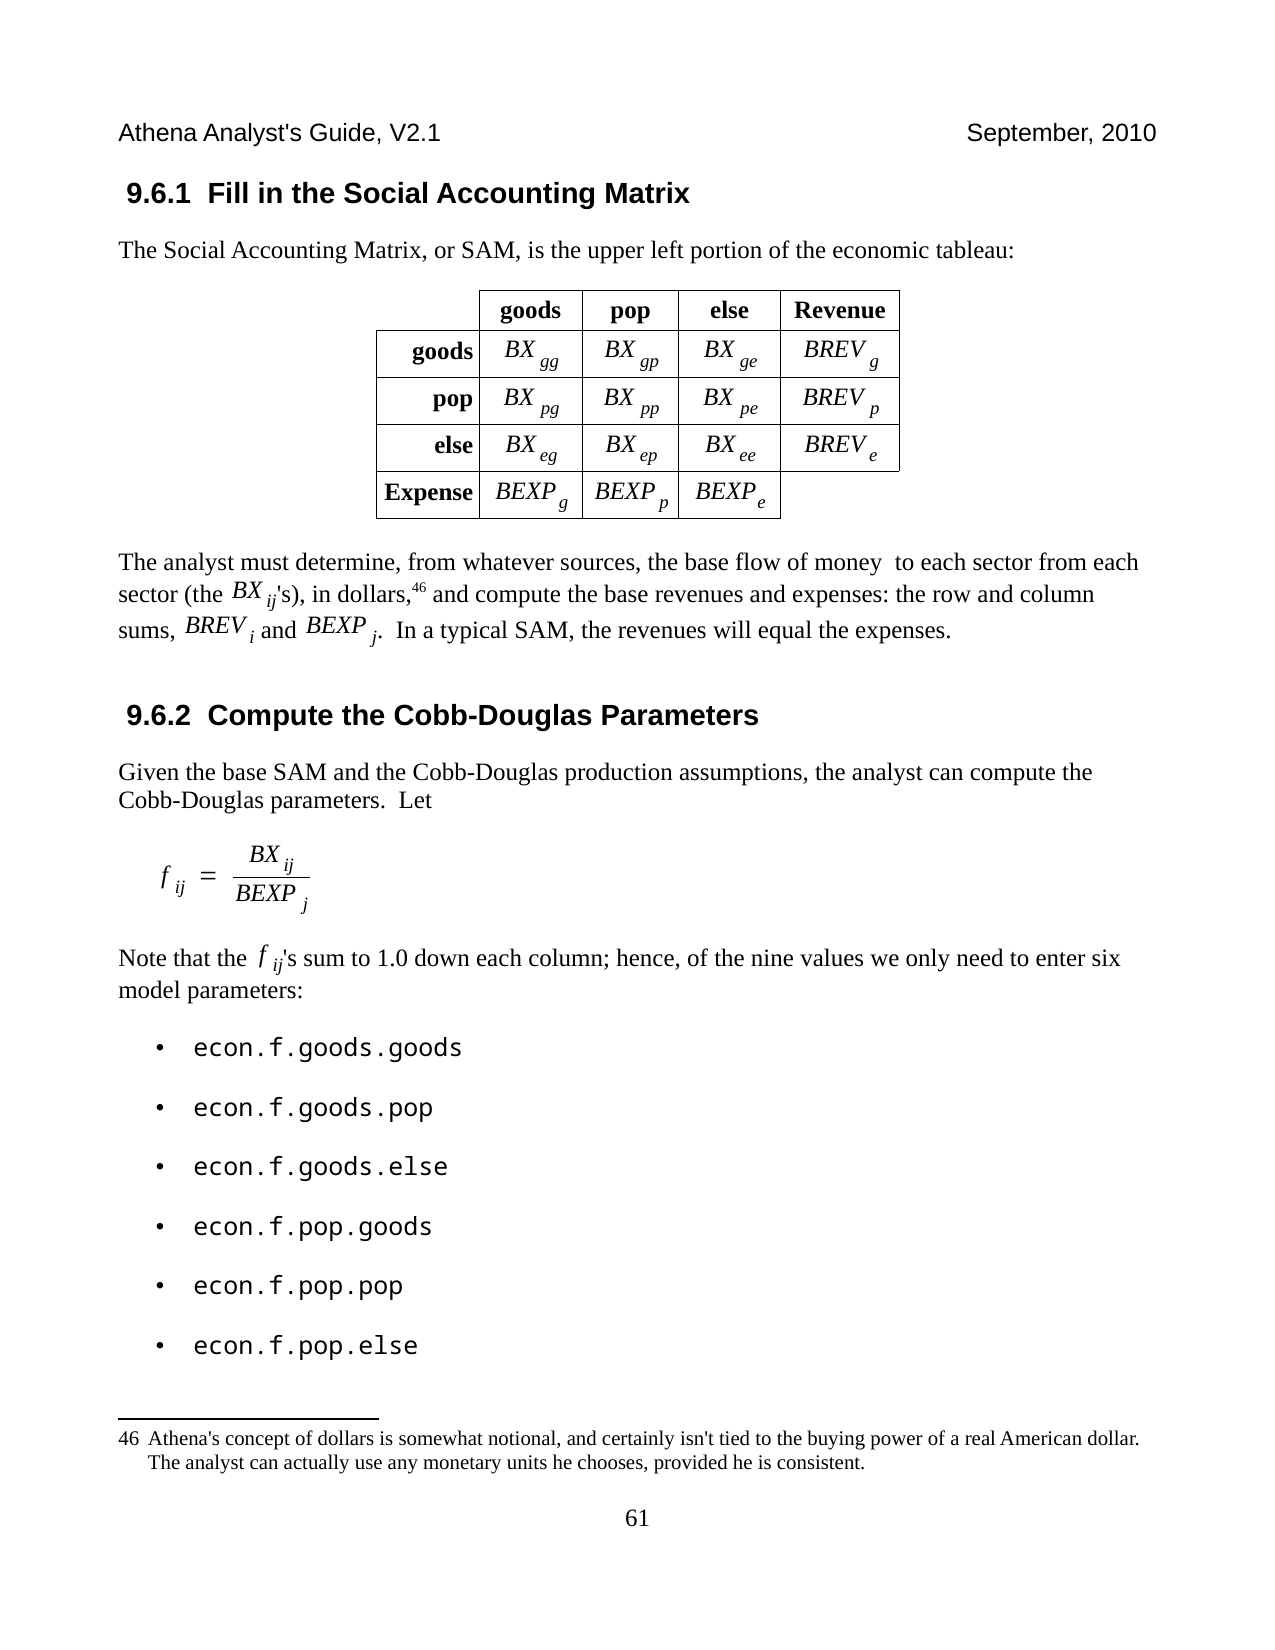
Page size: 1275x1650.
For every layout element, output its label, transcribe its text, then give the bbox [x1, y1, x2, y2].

list econ.f.goods.pop [156, 1089, 1157, 1123]
table_cell pop [377, 378, 479, 424]
table_cell [781, 472, 899, 518]
table_cell [583, 378, 678, 424]
list econ.f.goods.goods [156, 1030, 1157, 1064]
table_cell [480, 378, 582, 424]
list econ.f.pop.else [156, 1328, 1157, 1362]
table_cell [781, 331, 899, 377]
table_cell [480, 425, 582, 471]
table_header goods [480, 291, 582, 330]
table_cell [583, 472, 678, 518]
text Note that the 's sum to 1.0 down each column; hence, of the nine values we only need to enter six model parameters: [118, 940, 1157, 1004]
table_cell [679, 472, 780, 518]
text The Social Accounting Matrix, or SAM, is the upper left portion of the economic tableau: [118, 235, 1157, 264]
list econ.f.goods.else [156, 1149, 1157, 1183]
table_header pop [583, 291, 678, 330]
table_cell [480, 331, 582, 377]
list econ.f.pop.goods [156, 1208, 1157, 1242]
table_cell [679, 331, 780, 377]
text Athena's concept of dollars is somewhat notional, and certainly isn't tied to the buying power of a real American dollar. The analyst can actually use any monetary units he chooses, provided he is consistent. [118, 1426, 1157, 1474]
table_cell [679, 378, 780, 424]
table_cell [679, 425, 780, 471]
subtitle Compute the Cobb-Douglas Parameters [118, 698, 1157, 731]
table_cell else [377, 425, 479, 471]
table_cell [583, 425, 678, 471]
text The analyst must determine, from whatever sources, the base flow of money to each sector from each sector (the 's), in dollars, and compute the base revenues and expenses: the row and column sums, and . In a typical SAM, the revenues will equal the expenses. [118, 547, 1157, 647]
table_cell [480, 472, 582, 518]
table_cell [781, 425, 899, 471]
table_header Revenue [781, 291, 899, 330]
table_cell [583, 331, 678, 377]
table_cell [781, 378, 899, 424]
subtitle Fill in the Social Accounting Matrix [118, 176, 1157, 210]
text Given the base SAM and the Cobb-Douglas production assumptions, the analyst can compute the Cobb-Douglas parameters. Let [118, 757, 1157, 814]
table_cell goods [377, 331, 479, 377]
table_cell Expense [377, 472, 479, 518]
table_header else [679, 291, 780, 330]
table_header [376, 290, 479, 330]
list econ.f.pop.pop [156, 1268, 1157, 1302]
